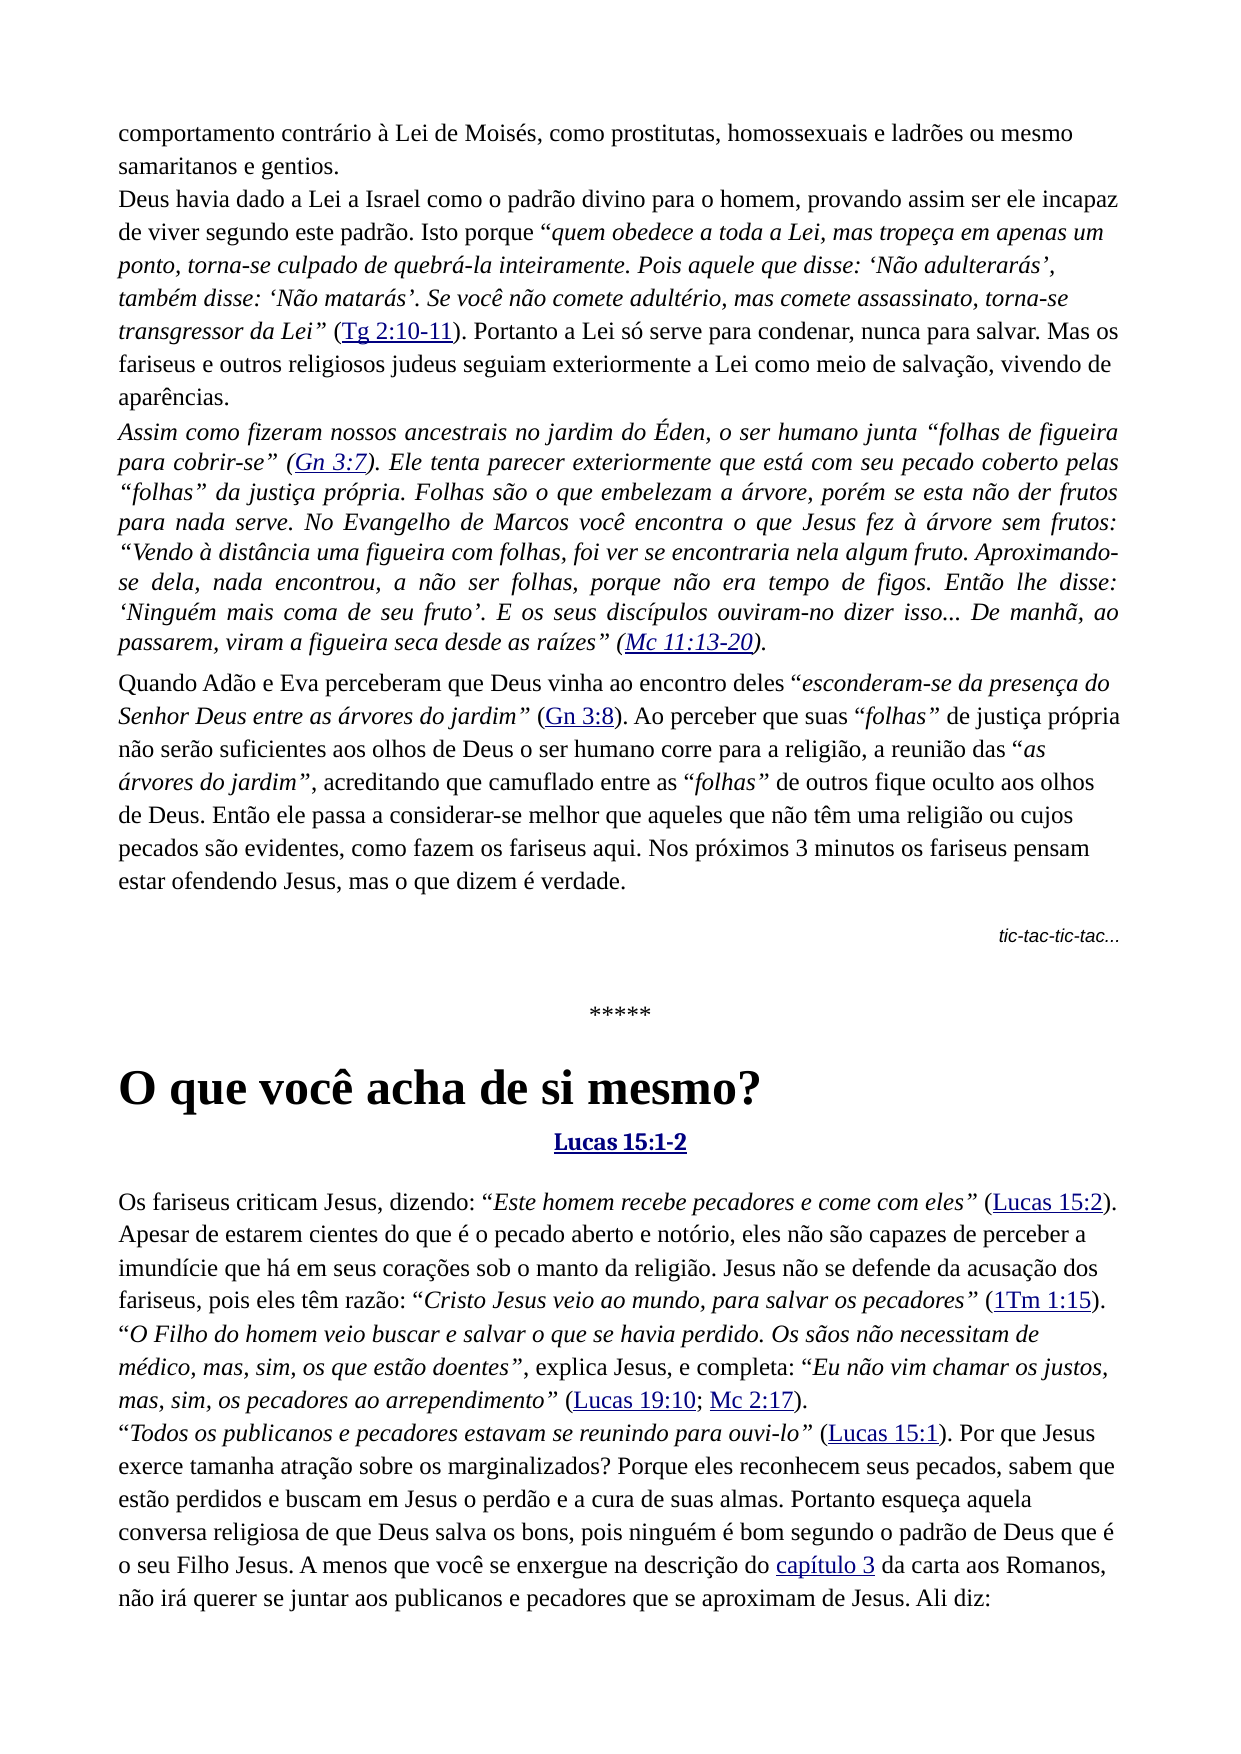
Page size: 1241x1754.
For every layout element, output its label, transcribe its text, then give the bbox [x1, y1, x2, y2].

text Os fariseus criticam Jesus, dizendo: “Este homem recebe pecadores e come com eles” (Lucas 15:2). Apesar de estarem cientes do que é o pecado aberto e notório, eles não são capazes de perceber a imundície que há em seus corações sob o manto da religião. Jesus não se defende da acusação dos fariseus, pois eles têm razão: “Cristo Jesus veio ao mundo, para salvar os pecadores” (1Tm 1:15). “O Filho do homem veio buscar e salvar o que se havia perdido. Os sãos não necessitam de médico, mas, sim, os que estão doentes”, explica Jesus, e completa: “Eu não vim chamar os justos, mas, sim, os pecadores ao arrependimento” (Lucas 19:10; Mc 2:17). [118, 1187, 1122, 1413]
text “Todos os publicanos e pecadores estavam se reunindo para ouvi-lo” (Lucas 15:1). Por que Jesus exerce tamanha atração sobre os marginalizados? Porque eles reconhecem seus pecados, sabem que estão perdidos e buscam em Jesus o perdão e a cura de suas almas. Portanto esqueça aquela conversa religiosa de que Deus salva os bons, pois ninguém é bom segundo o padrão de Deus que é o seu Filho Jesus. A menos que você se enxergue na descrição do capítulo 3 da carta aos Romanos, não irá querer se juntar aos publicanos e pecadores que se aproximam de Jesus. Ali diz: [118, 1418, 1122, 1612]
text Lucas 15:1-2 [118, 1128, 1122, 1157]
subtitle O que você acha de si mesmo? [118, 1058, 1122, 1116]
text Assim como fizeram nossos ancestrais no jardim do Éden, o ser humano junta “folhas de figueira para cobrir-se” (Gn 3:7). Ele tenta parecer exteriormente que está com seu pecado coberto pelas “folhas” da justiça própria. Folhas são o que embelezam a árvore, porém se esta não der frutos para nada serve. No Evangelho de Marcos você encontra o que Jesus fez à árvore sem frutos: “Vendo à distância uma figueira com folhas, foi ver se encontraria nela algum fruto. Aproximando-se dela, nada encontrou, a não ser folhas, porque não era tempo de figos. Então lhe disse: ‘Ninguém mais coma de seu fruto’. E os seus discípulos ouviram-no dizer isso... De manhã, ao passarem, viram a figueira seca desde as raízes” (Mc 11:13-20). [118, 415, 1122, 656]
text ***** [118, 1000, 1122, 1029]
text Deus havia dado a Lei a Israel como o padrão divino para o homem, provando assim ser ele incapaz de viver segundo este padrão. Isto porque “quem obedece a toda a Lei, mas tropeça em apenas um ponto, torna-se culpado de quebrá-la inteiramente. Pois aquele que disse: ‘Não adulterarás’, também disse: ‘Não matarás’. Se você não comete adultério, mas comete assassinato, torna-se transgressor da Lei” (Tg 2:10-11). Portanto a Lei só serve para condenar, nunca para salvar. Mas os fariseus e outros religiosos judeus seguiam exteriormente a Lei como meio de salvação, vivendo de aparências. [118, 184, 1122, 411]
text comportamento contrário à Lei de Moisés, como prostitutas, homossexuais e ladrões ou mesmo samaritanos e gentios. [118, 118, 1122, 180]
text Quando Adão e Eva perceberam que Deus vinha ao encontro deles “esconderam-se da presença do Senhor Deus entre as árvores do jardim” (Gn 3:8). Ao perceber que suas “folhas” de justiça própria não serão suficientes aos olhos de Deus o ser humano corre para a religião, a reunião das “as árvores do jardim”, acreditando que camuflado entre as “folhas” de outros fique oculto aos olhos de Deus. Então ele passa a considerar-se melhor que aqueles que não têm uma religião ou cujos pecados são evidentes, como fazem os fariseus aqui. Nos próximos 3 minutos os fariseus pensam estar ofendendo Jesus, mas o que dizem é verdade. [118, 668, 1122, 895]
text tic-tac-tic-tac... [118, 924, 1122, 946]
